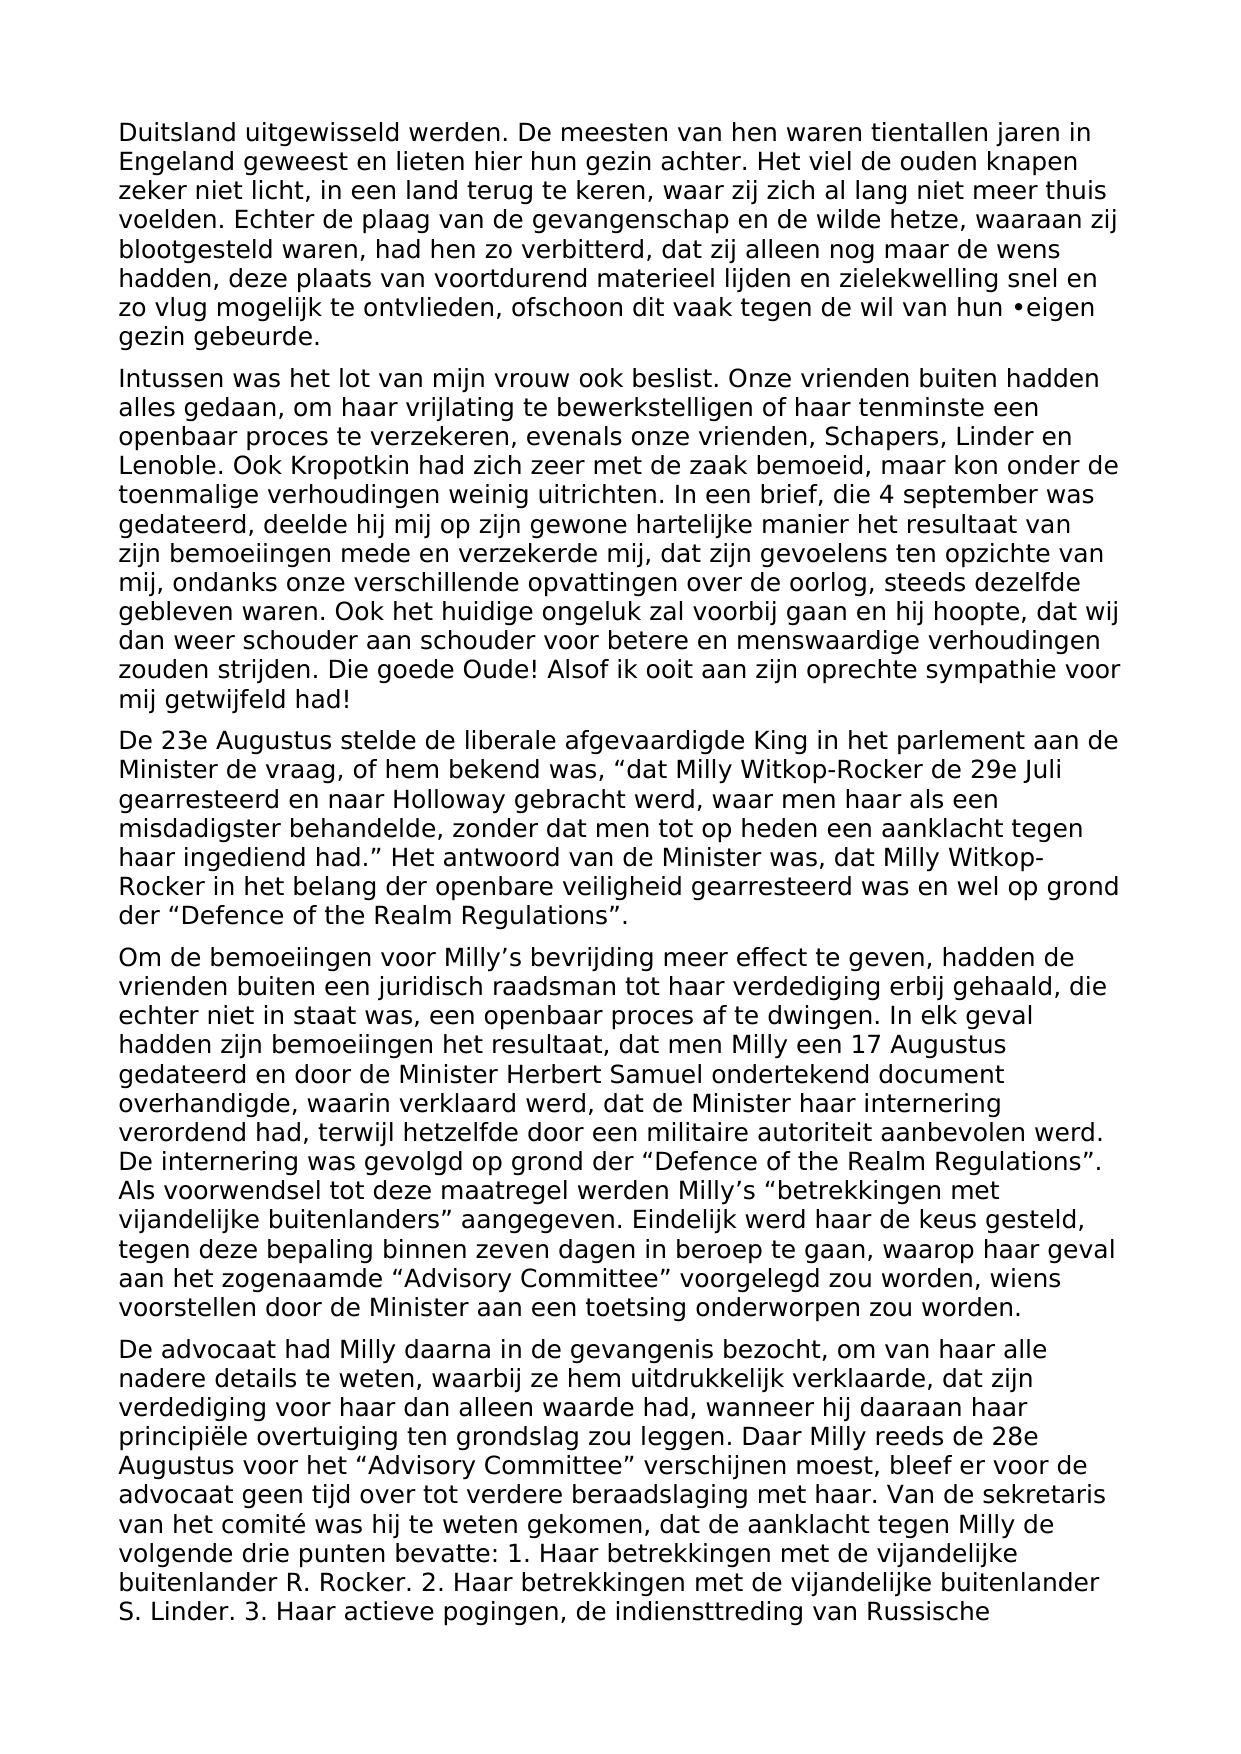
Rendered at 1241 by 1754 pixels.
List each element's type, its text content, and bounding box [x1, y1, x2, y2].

text De advocaat had Milly daarna in de gevangenis bezocht, om van haar alle nadere details te weten, waarbij ze hem uitdrukkelijk verklaarde, dat zijn verdediging voor haar dan alleen waarde had, wanneer hij daaraan haar principiële overtuiging ten grondslag zou leggen. Daar Milly reeds de 28e Augustus voor het “Advisory Committee” verschijnen moest, bleef er voor de advocaat geen tijd over tot verdere beraadslaging met haar. Van de sekretaris van het comité was hij te weten gekomen, dat de aanklacht tegen Milly de volgende drie punten bevatte: 1. Haar betrekkingen met de vijandelijke buitenlander R. Rocker. 2. Haar betrekkingen met de vijandelijke buitenlander S. Linder. 3. Haar actieve pogingen, de indiensttreding van Russische [118, 1335, 1122, 1626]
text Duitsland uitgewisseld werden. De meesten van hen waren tientallen jaren in Engeland geweest en lieten hier hun gezin achter. Het viel de ouden knapen zeker niet licht, in een land terug te keren, waar zij zich al lang niet meer thuis voelden. Echter de plaag van de gevangenschap en de wilde hetze, waaraan zij blootgesteld waren, had hen zo verbitterd, dat zij alleen nog maar de wens hadden, deze plaats van voortdurend materieel lijden en zielekwelling snel en zo vlug mogelijk te ontvlieden, ofschoon dit vaak tegen de wil van hun •eigen gezin gebeurde. [118, 118, 1122, 351]
text Om de bemoeiingen voor Milly’s bevrijding meer effect te geven, hadden de vrienden buiten een juridisch raadsman tot haar verdediging erbij gehaald, die echter niet in staat was, een openbaar proces af te dwingen. In elk geval hadden zijn bemoeiingen het resultaat, dat men Milly een 17 Augustus gedateerd en door de Minister Herbert Samuel ondertekend document overhandigde, waarin verklaard werd, dat de Minister haar internering verordend had, terwijl hetzelfde door een militaire autoriteit aanbevolen werd. De internering was gevolgd op grond der “Defence of the Realm Regulations”. Als voorwendsel tot deze maatregel werden Milly’s “betrekkingen met vijandelijke buitenlanders” aangegeven. Eindelijk werd haar de keus gesteld, tegen deze bepaling binnen zeven dagen in beroep te gaan, waarop haar geval aan het zogenaamde “Advisory Committee” voorgelegd zou worden, wiens voorstellen door de Minister aan een toetsing onderworpen zou worden. [118, 943, 1122, 1322]
text Intussen was het lot van mijn vrouw ook beslist. Onze vrienden buiten hadden alles gedaan, om haar vrijlating te bewerkstelligen of haar tenminste een openbaar proces te verzekeren, evenals onze vrienden, Schapers, Linder en Lenoble. Ook Kropotkin had zich zeer met de zaak bemoeid, maar kon onder de toenmalige verhoudingen weinig uitrichten. In een brief, die 4 september was gedateerd, deelde hij mij op zijn gewone hartelijke manier het resultaat van zijn bemoeiingen mede en verzekerde mij, dat zijn gevoelens ten opzichte van mij, ondanks onze verschillende opvattingen over de oorlog, steeds dezelfde gebleven waren. Ook het huidige ongeluk zal voorbij gaan en hij hoopte, dat wij dan weer schouder aan schouder voor betere en menswaardige verhoudingen zouden strijden. Die goede Oude! Alsof ik ooit aan zijn oprechte sympathie voor mij getwijfeld had! [118, 364, 1122, 714]
text De 23e Augustus stelde de liberale afgevaardigde King in het parlement aan de Minister de vraag, of hem bekend was, “dat Milly Witkop-Rocker de 29e Juli gearresteerd en naar Holloway gebracht werd, waar men haar als een misdadigster behandelde, zonder dat men tot op heden een aanklacht tegen haar ingediend had.” Het antwoord van de Minister was, dat Milly Witkop-Rocker in het belang der openbare veiligheid gearresteerd was en wel op grond der “Defence of the Realm Regulations”. [118, 726, 1122, 931]
